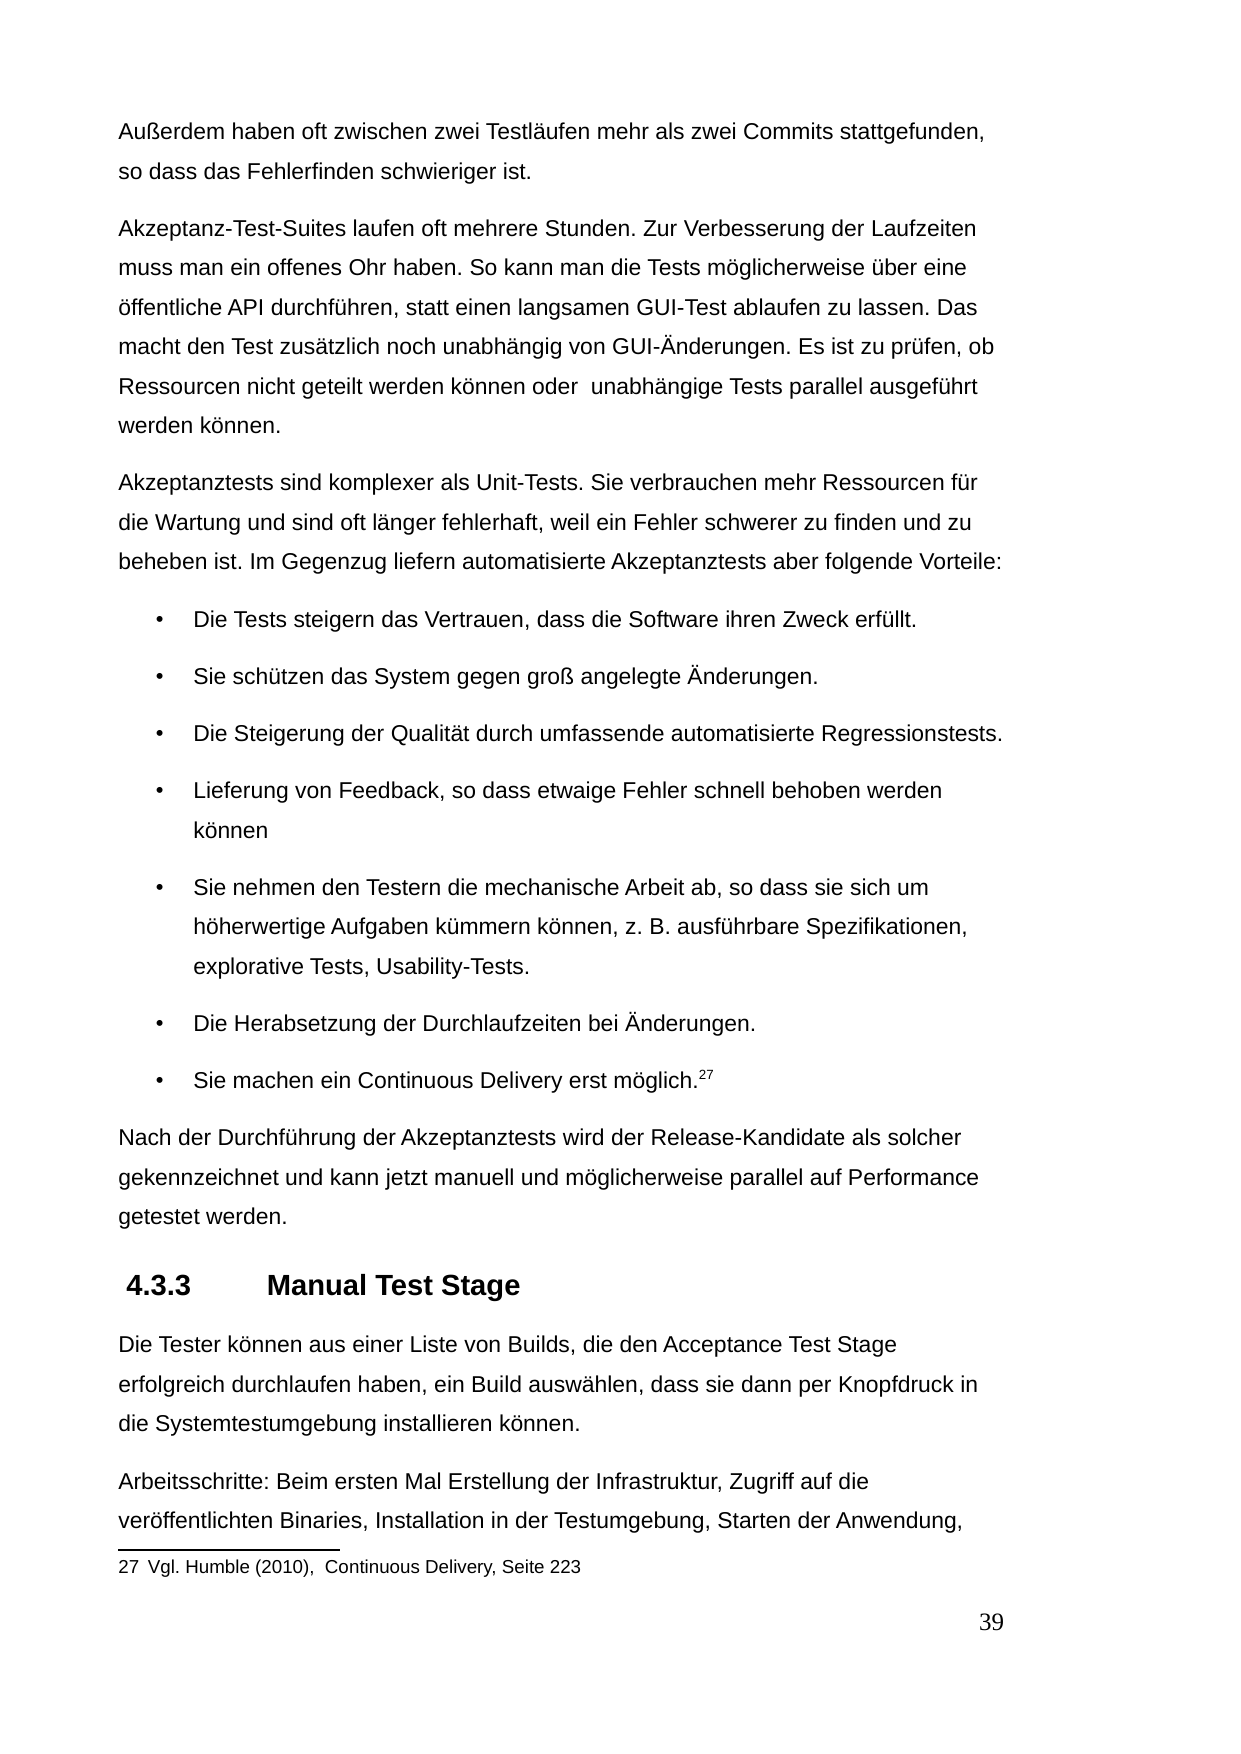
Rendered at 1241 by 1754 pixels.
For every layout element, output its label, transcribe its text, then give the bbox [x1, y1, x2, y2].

text Nach der Durchführung der Akzeptanztests wird der Release-Kandidate als solcher gekennzeichnet und kann jetzt manuell und möglicherweise parallel auf Performance getestet werden. [118, 1124, 1004, 1229]
list Sie machen ein Continuous Delivery erst möglich. [156, 1067, 1004, 1093]
list Die Steigerung der Qualität durch umfassende automatisierte Regressionstests. [156, 720, 1004, 746]
text Die Tester können aus einer Liste von Builds, die den Acceptance Test Stage erfolgreich durchlaufen haben, ein Build auswählen, dass sie dann per Knopfdruck in die Systemtestumgebung installieren können. [118, 1331, 1004, 1437]
text Arbeitsschritte: Beim ersten Mal Erstellung der Infrastruktur, Zugriff auf die veröffentlichten Binaries, Installation in der Testumgebung, Starten der Anwendung, [118, 1468, 1004, 1533]
list Die Herabsetzung der Durchlaufzeiten bei Änderungen. [156, 1010, 1004, 1036]
list Lieferung von Feedback, so dass etwaige Fehler schnell behoben werden können [156, 777, 1004, 843]
list Sie nehmen den Testern die mechanische Arbeit ab, so dass sie sich um höherwertige Aufgaben kümmern können, z. B. ausführbare Spezifikationen, explorative Tests, Usability-Tests. [156, 874, 1004, 979]
text Außerdem haben oft zwischen zwei Testläufen mehr als zwei Commits stattgefunden, so dass das Fehlerfinden schwieriger ist. [118, 118, 1004, 184]
list Vgl. Humble (2010), Continuous Delivery, Seite 223 [118, 1556, 1004, 1578]
list Die Tests steigern das Vertrauen, dass die Software ihren Zweck erfüllt. [156, 606, 1004, 632]
subtitle Manual Test Stage [118, 1268, 1004, 1301]
text Akzeptanz-Test-Suites laufen oft mehrere Stunden. Zur Verbesserung der Laufzeiten muss man ein offenes Ohr haben. So kann man die Tests möglicherweise über eine öffentliche API durchführen, statt einen langsamen GUI-Test ablaufen zu lassen. Das macht den Test zusätzlich noch unabhängig von GUI-Änderungen. Es ist zu prüfen, ob Ressourcen nicht geteilt werden können oder unabhängige Tests parallel ausgeführt werden können. [118, 215, 1004, 438]
list Sie schützen das System gegen groß angelegte Änderungen. [156, 663, 1004, 689]
text Akzeptanztests sind komplexer als Unit-Tests. Sie verbrauchen mehr Ressourcen für die Wartung und sind oft länger fehlerhaft, weil ein Fehler schwerer zu finden und zu beheben ist. Im Gegenzug liefern automatisierte Akzeptanztests aber folgende Vorteile: [118, 469, 1004, 575]
